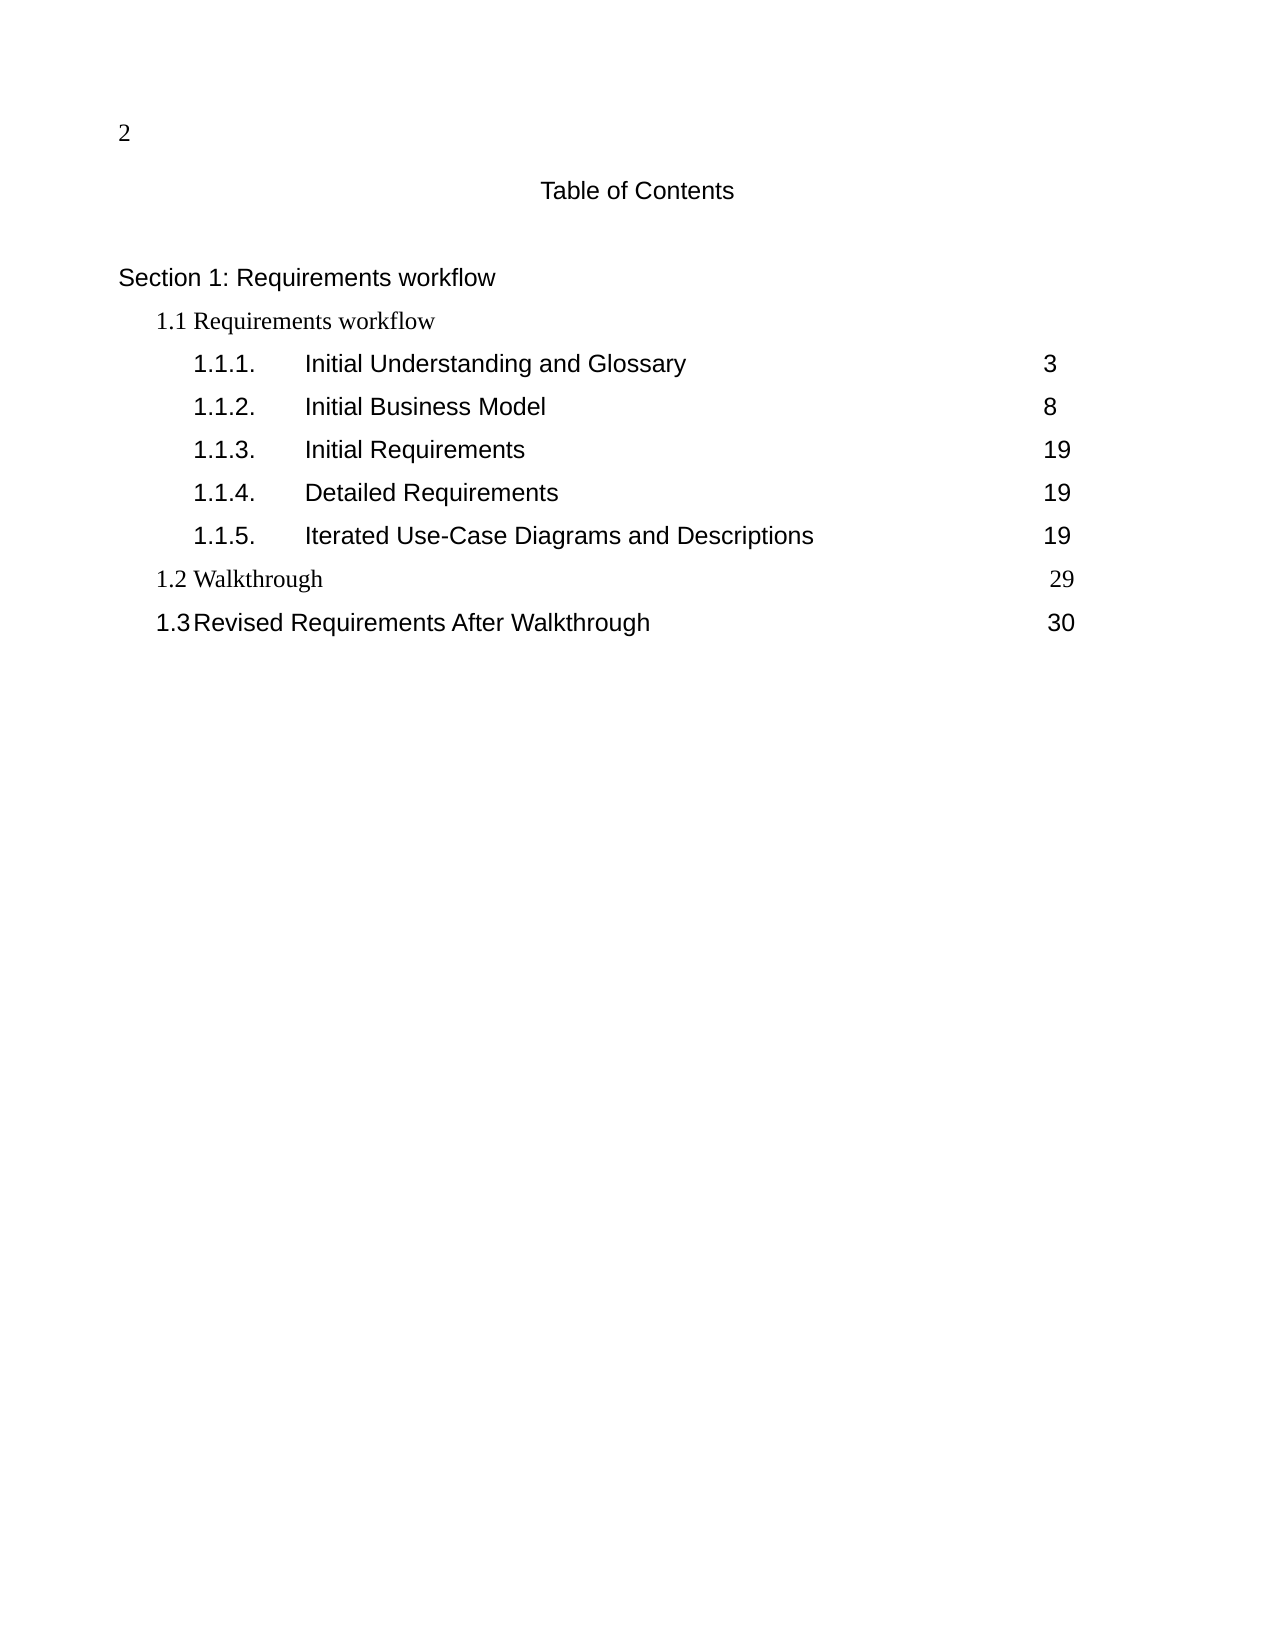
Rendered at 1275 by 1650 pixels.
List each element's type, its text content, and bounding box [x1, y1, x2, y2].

list Iterated Use-Case Diagrams and Descriptions 19 [193, 521, 1157, 550]
list Revised Requirements After Walkthrough 30 [156, 608, 1157, 636]
text Section 1: Requirements workflow [118, 263, 1157, 291]
list Initial Requirements 19 [193, 435, 1157, 464]
text Table of Contents [118, 176, 1157, 205]
list Walkthrough 29 [156, 564, 1157, 593]
list Initial Understanding and Glossary 3 [193, 349, 1157, 378]
list Requirements workflow [156, 306, 1157, 334]
list Initial Business Model 8 [193, 392, 1157, 421]
list Detailed Requirements 19 [193, 478, 1157, 507]
